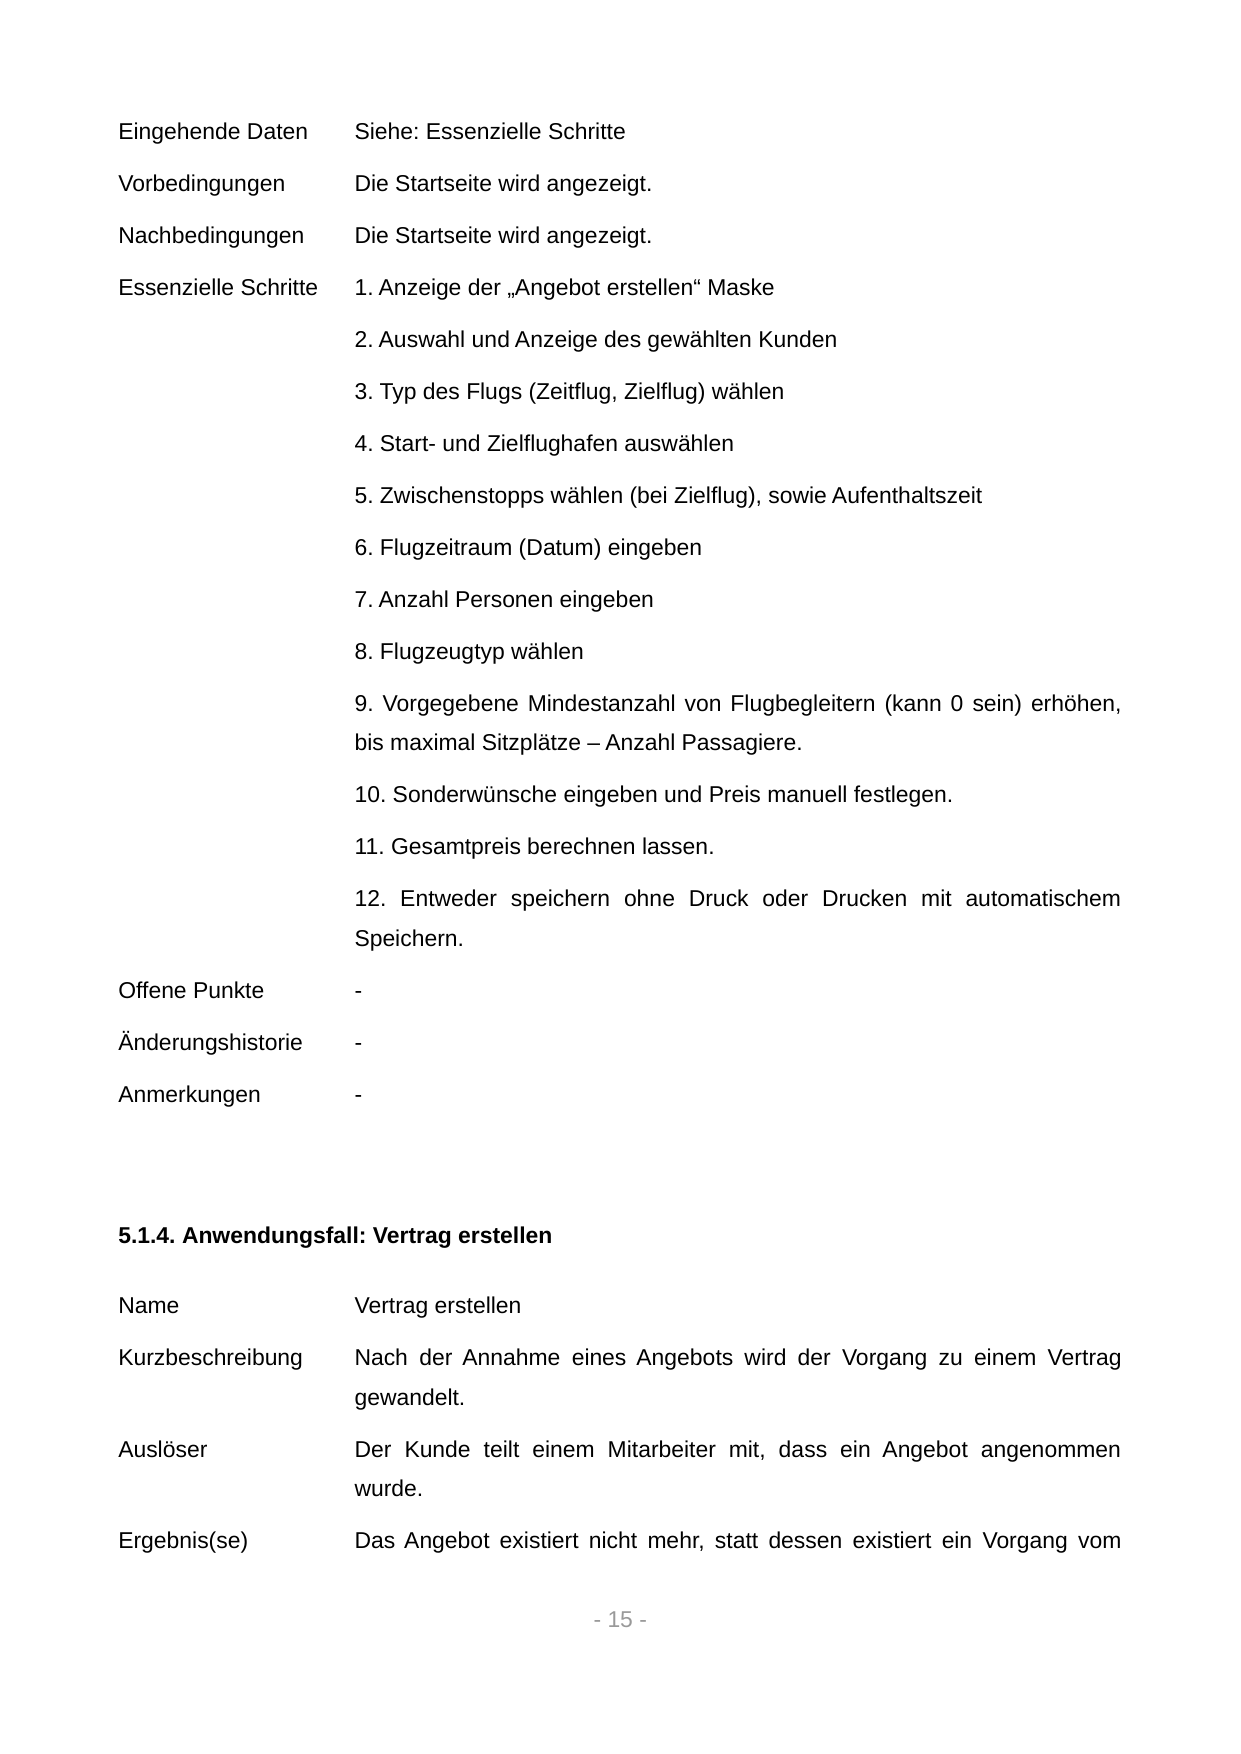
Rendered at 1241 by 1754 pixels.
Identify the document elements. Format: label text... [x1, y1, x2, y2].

text Eingehende Daten Siehe: Essenzielle Schritte [118, 118, 1122, 144]
text Essenzielle Schritte 1. Anzeige der „Angebot erstellen“ Maske [118, 274, 1122, 300]
text Nachbedingungen Die Startseite wird angezeigt. [118, 222, 1122, 248]
text Name Vertrag erstellen [118, 1292, 1122, 1318]
text Kurzbeschreibung Nach der Annahme eines Angebots wird der Vorgang zu einem Vertrag gewandelt. [118, 1344, 1122, 1410]
subtitle Anwendungsfall: Vertrag erstellen [118, 1222, 1122, 1249]
text 4. Start- und Zielflughafen auswählen [118, 430, 1122, 456]
text 12. Entweder speichern ohne Druck oder Drucken mit automatischem Speichern. [118, 885, 1122, 951]
text Offene Punkte - [118, 977, 1122, 1003]
text 6. Flugzeitraum (Datum) eingeben [118, 534, 1122, 560]
text 8. Flugzeugtyp wählen [118, 638, 1122, 664]
text 11. Gesamtpreis berechnen lassen. [118, 833, 1122, 860]
text Änderungshistorie - [118, 1029, 1122, 1055]
text 7. Anzahl Personen eingeben [118, 586, 1122, 612]
text 10. Sonderwünsche eingeben und Preis manuell festlegen. [118, 781, 1122, 808]
text Auslöser Der Kunde teilt einem Mitarbeiter mit, dass ein Angebot angenommen wurde. [118, 1436, 1122, 1501]
text 9. Vorgegebene Mindestanzahl von Flugbegleitern (kann 0 sein) erhöhen, bis maximal Sitzplätze – Anzahl Passagiere. [118, 690, 1122, 756]
text 2. Auswahl und Anzeige des gewählten Kunden [118, 326, 1122, 352]
text Anmerkungen - [118, 1081, 1122, 1107]
text 3. Typ des Flugs (Zeitflug, Zielflug) wählen [118, 378, 1122, 404]
text 5. Zwischenstopps wählen (bei Zielflug), sowie Aufenthaltszeit [118, 482, 1122, 508]
text Vorbedingungen Die Startseite wird angezeigt. [118, 170, 1122, 196]
text Ergebnis(se) Das Angebot existiert nicht mehr, statt dessen existiert ein Vorgang vom [118, 1527, 1122, 1553]
